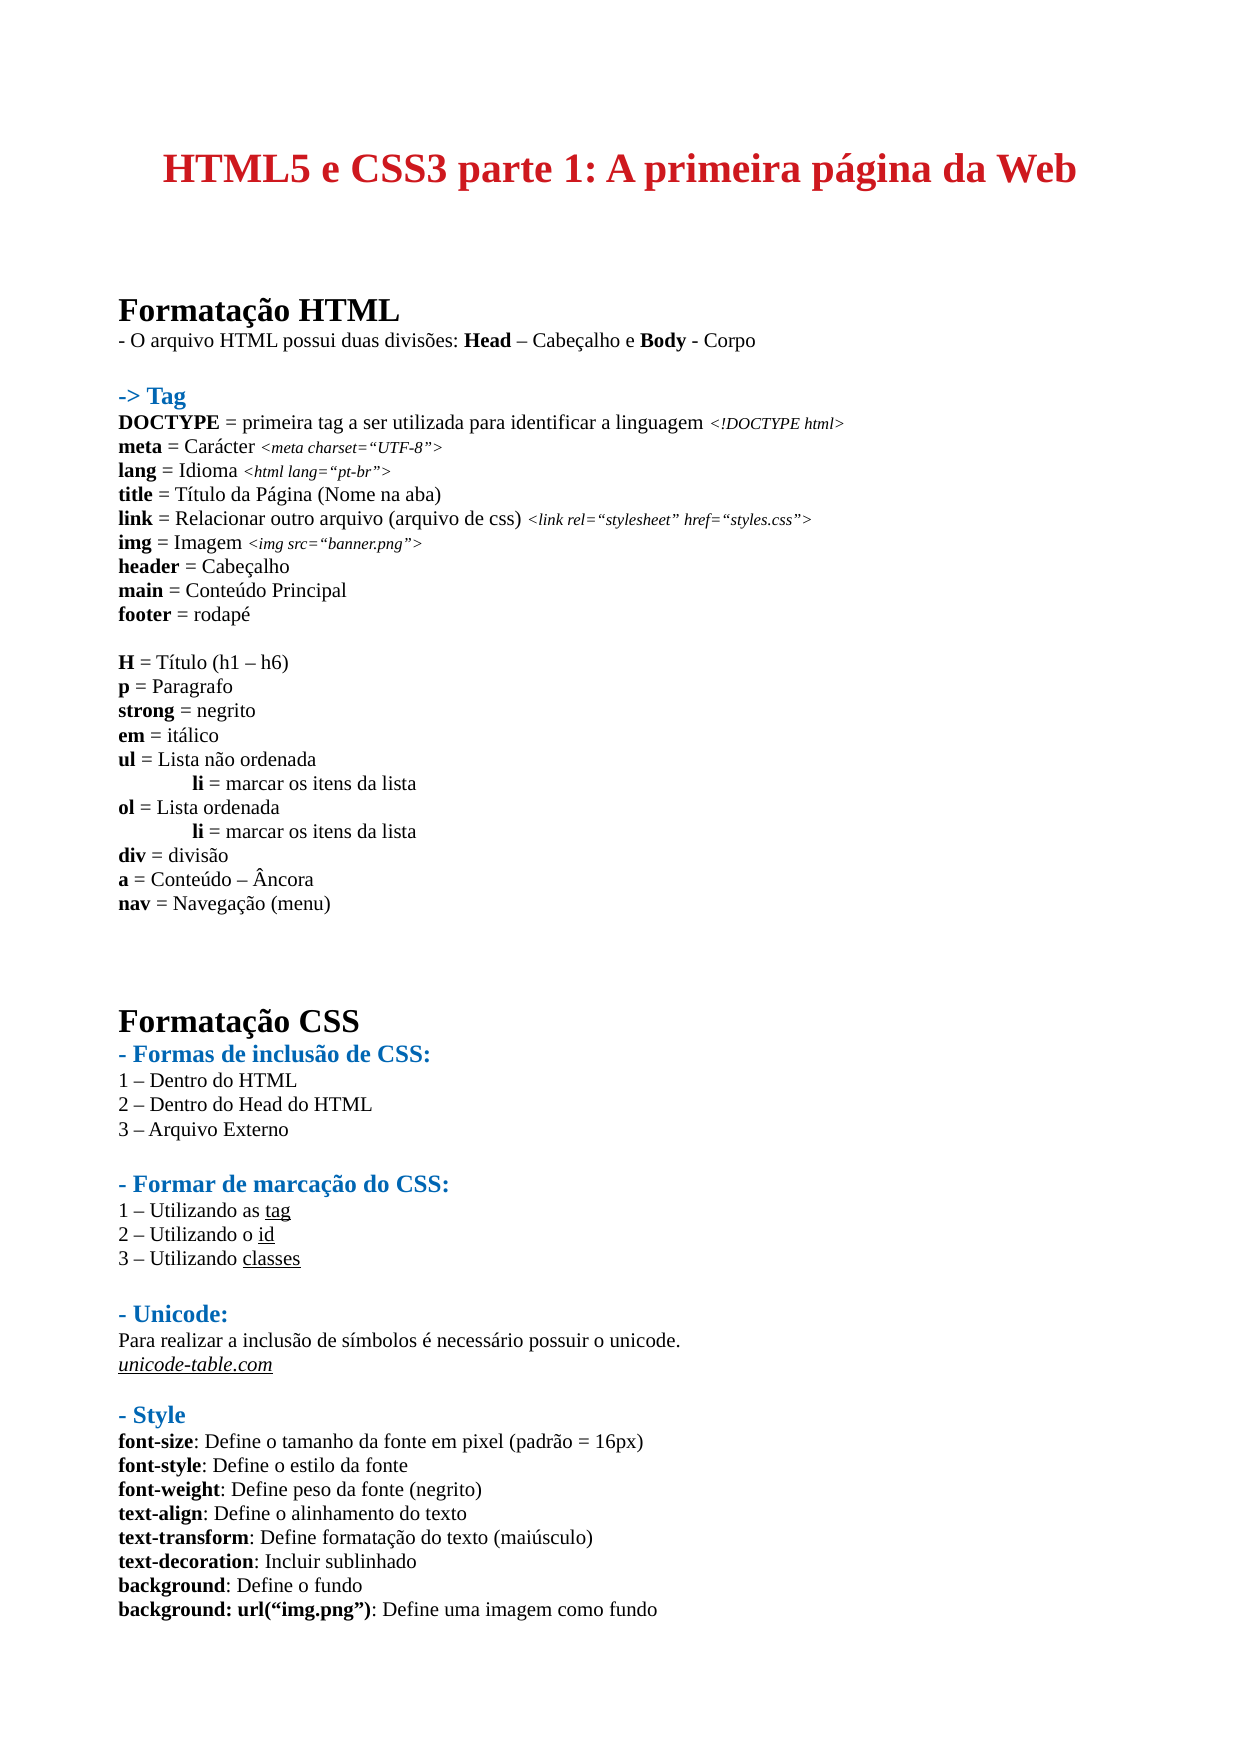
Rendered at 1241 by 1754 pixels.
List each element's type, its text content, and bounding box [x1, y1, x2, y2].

text Para realizar a inclusão de símbolos é necessário possuir o unicode. [118, 1328, 1122, 1352]
text -> Tag [118, 381, 1122, 410]
text li = marcar os itens da lista [118, 771, 1122, 795]
text img = Imagem <img src=“banner.png”> [118, 530, 1122, 554]
text background: Define o fundo [118, 1573, 1122, 1597]
text - Unicode: [118, 1299, 1122, 1328]
text Formatação HTML [118, 290, 1122, 328]
text lang = Idioma <html lang=“pt-br”> [118, 458, 1122, 482]
text 3 – Utilizando classes [118, 1246, 1122, 1270]
text DOCTYPE = primeira tag a ser utilizada para identificar a linguagem <!DOCTYPE html> [118, 410, 1122, 434]
text ul = Lista não ordenada [118, 747, 1122, 771]
text header = Cabeçalho [118, 554, 1122, 578]
text ol = Lista ordenada [118, 795, 1122, 819]
text 1 – Dentro do HTML [118, 1068, 1122, 1092]
text div = divisão [118, 843, 1122, 867]
text Formatação CSS [118, 1001, 1122, 1039]
text - Formas de inclusão de CSS: [118, 1039, 1122, 1068]
text title = Título da Página (Nome na aba) [118, 482, 1122, 506]
text meta = Carácter <meta charset=“UTF-8”> [118, 434, 1122, 458]
text strong = negrito [118, 698, 1122, 722]
text 2 – Dentro do Head do HTML [118, 1092, 1122, 1116]
text 2 – Utilizando o id [118, 1222, 1122, 1246]
text 1 – Utilizando as tag [118, 1198, 1122, 1222]
text a = Conteúdo – Âncora [118, 867, 1122, 891]
text footer = rodapé [118, 602, 1122, 626]
text - Formar de marcação do CSS: [118, 1169, 1122, 1198]
text link = Relacionar outro arquivo (arquivo de css) <link rel=“stylesheet” href=“styles.css”> [118, 506, 1122, 530]
subtitle HTML5 e CSS3 parte 1: A primeira página da Web [118, 143, 1122, 191]
text 3 – Arquivo Externo [118, 1116, 1122, 1141]
text p = Paragrafo [118, 674, 1122, 698]
text text-decoration: Incluir sublinhado [118, 1549, 1122, 1573]
text - Style [118, 1400, 1122, 1429]
text li = marcar os itens da lista [118, 819, 1122, 843]
text text-align: Define o alinhamento do texto [118, 1501, 1122, 1525]
text font-style: Define o estilo da fonte [118, 1453, 1122, 1477]
text em = itálico [118, 722, 1122, 747]
text main = Conteúdo Principal [118, 578, 1122, 602]
text unicode-table.com [118, 1352, 1122, 1376]
text H = Título (h1 – h6) [118, 650, 1122, 674]
text nav = Navegação (menu) [118, 891, 1122, 915]
text - O arquivo HTML possui duas divisões: Head – Cabeçalho e Body - Corpo [118, 328, 1122, 352]
text font-weight: Define peso da fonte (negrito) [118, 1477, 1122, 1501]
text text-transform: Define formatação do texto (maiúsculo) [118, 1525, 1122, 1549]
text font-size: Define o tamanho da fonte em pixel (padrão = 16px) [118, 1429, 1122, 1453]
text background: url(“img.png”): Define uma imagem como fundo [118, 1597, 1122, 1621]
